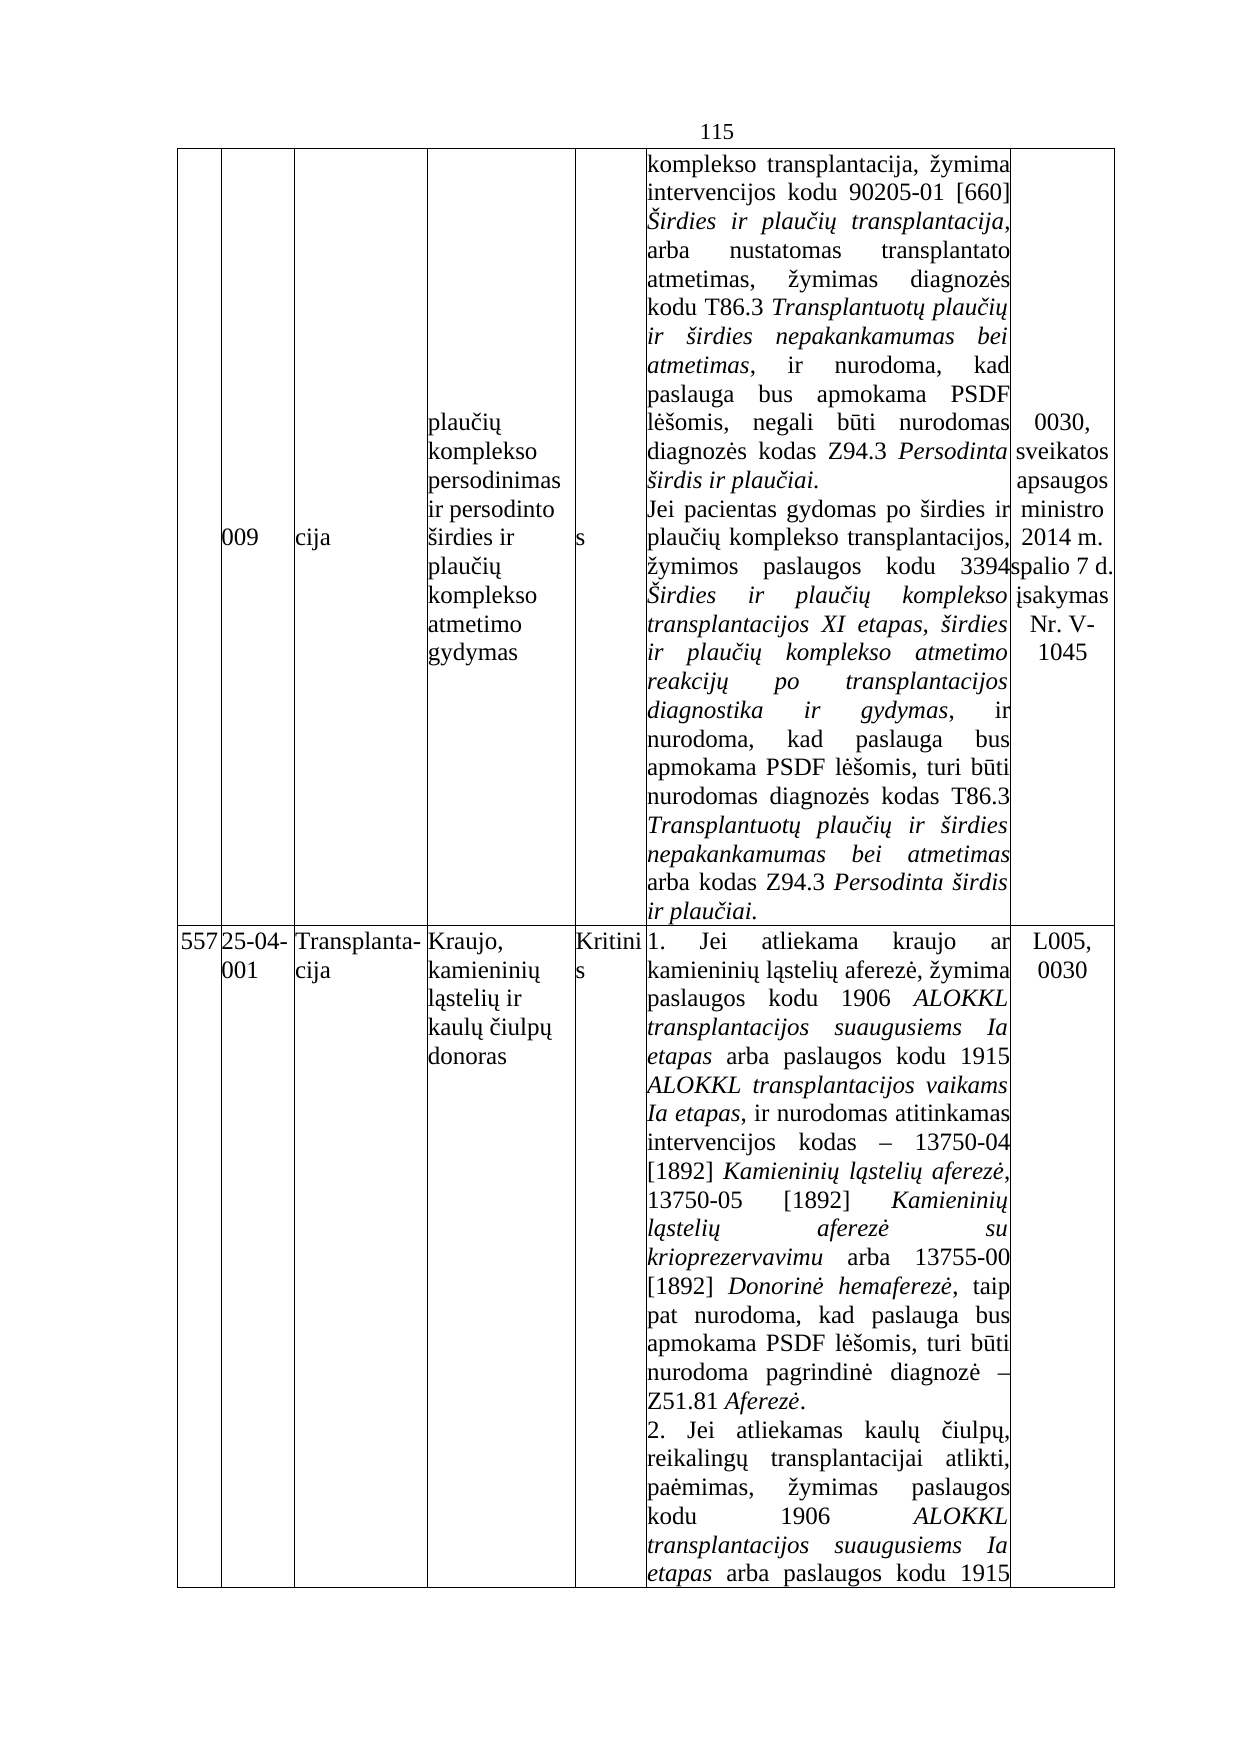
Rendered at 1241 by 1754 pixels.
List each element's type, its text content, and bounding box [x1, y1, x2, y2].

table_cell Kraujo, kamieninių ląstelių ir kaulų čiulpų donoras [428, 926, 575, 1587]
table_cell 009 [222, 149, 294, 925]
table_cell Kritinis [576, 926, 646, 1587]
table_cell [178, 149, 221, 925]
table_cell komplekso transplantacija, žymima intervencijos kodu 90205-01 [660] Širdies ir plaučių transplantacija, arba nustatomas transplantato atmetimas, žymimas diagnozės kodu T86.3 Transplantuotų plaučių ir širdies nepakankamumas bei atmetimas, ir nurodoma, kad paslauga bus apmokama PSDF lėšomis, negali būti nurodomas diagnozės kodas Z94.3 Persodinta širdis ir plaučiai. Jei pacientas gydomas po širdies ir plaučių komplekso transplantacijos, žymimos paslaugos kodu 3394 Širdies ir plaučių komplekso transplantacijos XI etapas, širdies ir plaučių komplekso atmetimo reakcijų po transplantacijos diagnostika ir gydymas, ir nurodoma, kad paslauga bus apmokama PSDF lėšomis, turi būti nurodomas diagnozės kodas T86.3 Transplantuotų plaučių ir širdies nepakankamumas bei atmetimas arba kodas Z94.3 Persodinta širdis ir plaučiai. [647, 149, 1010, 925]
table_cell 0030, sveikatos apsaugos ministro 2014 m. spalio 7 d. įsakymas Nr. V-1045 [1011, 149, 1114, 925]
table_cell cija [295, 149, 427, 925]
table_cell Transplanta-cija [295, 926, 427, 1587]
table_cell L005, 0030 [1011, 926, 1114, 1587]
table_cell s [576, 149, 646, 925]
table_cell 557 [178, 926, 221, 1587]
table_cell 25-04-001 [222, 926, 294, 1587]
table_cell 1. Jei atliekama kraujo ar kamieninių ląstelių aferezė, žymima paslaugos kodu 1906 ALOKKL transplantacijos suaugusiems Ia etapas arba paslaugos kodu 1915 ALOKKL transplantacijos vaikams Ia etapas, ir nurodomas atitinkamas intervencijos kodas – 13750-04 [1892] Kamieninių ląstelių aferezė, 13750-05 [1892] Kamieninių ląstelių aferezė su krioprezervavimu arba 13755-00 [1892] Donorinė hemaferezė, taip pat nurodoma, kad paslauga bus apmokama PSDF lėšomis, turi būti nurodoma pagrindinė diagnozė – Z51.81 Aferezė. 2. Jei atliekamas kaulų čiulpų, reikalingų transplantacijai atlikti, paėmimas, žymimas paslaugos kodu 1906 ALOKKL transplantacijos suaugusiems Ia etapas arba paslaugos kodu 1915 [647, 926, 1010, 1587]
table_cell plaučių komplekso persodinimas ir persodinto širdies ir plaučių komplekso atmetimo gydymas [428, 149, 575, 925]
